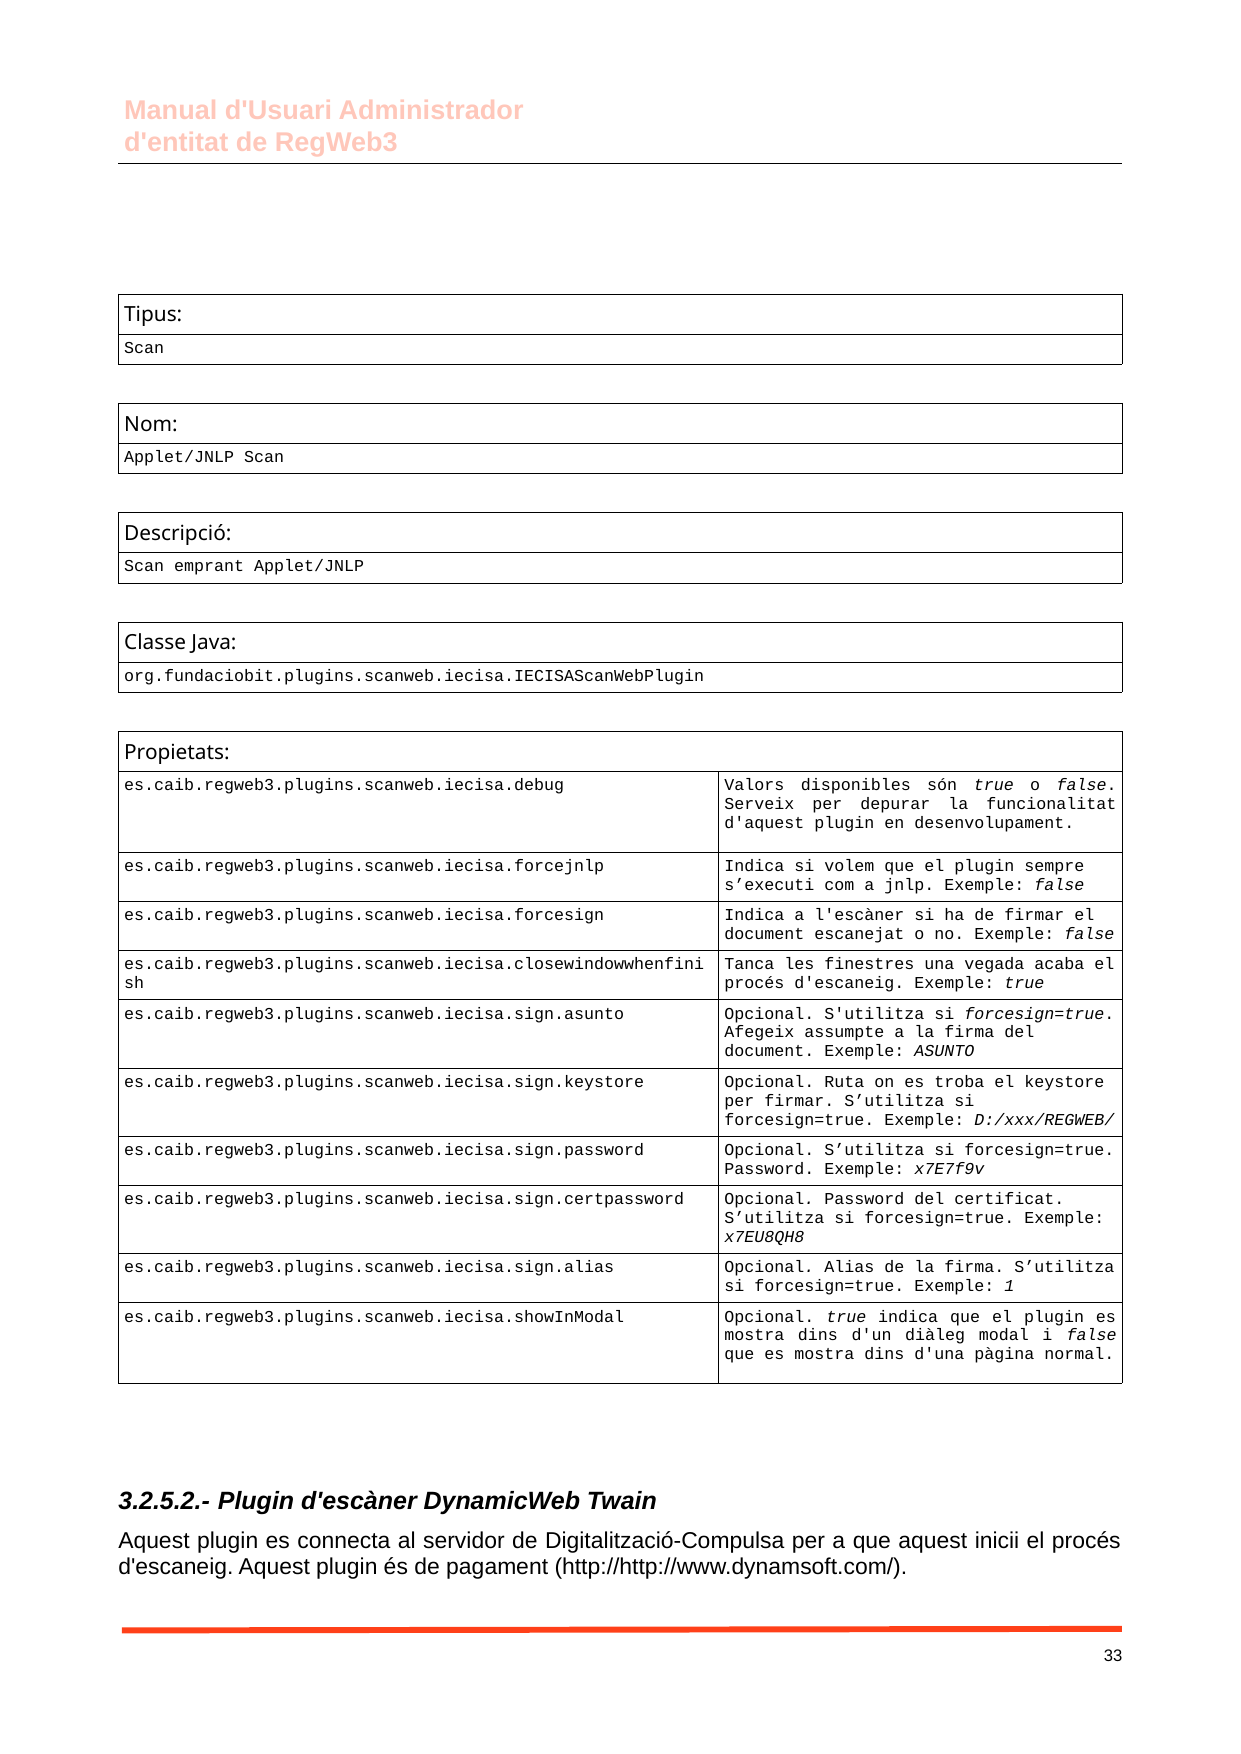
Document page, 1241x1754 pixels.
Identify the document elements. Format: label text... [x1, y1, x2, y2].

table_cell Opcional. true indica que el plugin es mostra dins d'un diàleg modal i false que es mostra dins d'una pàgina normal. [719, 1303, 1122, 1383]
table_cell es.caib.regweb3.plugins.scanweb.iecisa.sign.keystore [119, 1069, 718, 1136]
table_header Tipus: [119, 295, 1122, 333]
table_cell Scan emprant Applet/JNLP [119, 553, 1122, 583]
table_cell Opcional. Ruta on es troba el keystore per firmar. S’utilitza si forcesign=true. Exemple: D:/xxx/REGWEB/ [719, 1069, 1122, 1136]
table_cell Valors disponibles són true o false. Serveix per depurar la funcionalitat d'aquest plugin en desenvolupament. [719, 772, 1122, 852]
table_header Propietats: [119, 732, 1122, 771]
table_cell es.caib.regweb3.plugins.scanweb.iecisa.forcesign [119, 902, 718, 950]
table_header Classe Java: [119, 623, 1122, 662]
table_cell Scan [119, 335, 1122, 364]
table_header Nom: [119, 404, 1122, 443]
table_cell es.caib.regweb3.plugins.scanweb.iecisa.debug [119, 772, 718, 852]
table_cell Opcional. Alias de la firma. S’utilitza si forcesign=true. Exemple: 1 [719, 1254, 1122, 1302]
table_cell Opcional. S'utilitza si forcesign=true. Afegeix assumpte a la firma del document. Exemple: ASUNTO [719, 1000, 1122, 1067]
subtitle Plugin d'escàner DynamicWeb Twain [118, 1486, 1122, 1514]
table_cell es.caib.regweb3.plugins.scanweb.iecisa.sign.certpassword [119, 1186, 718, 1253]
table_cell org.fundaciobit.plugins.scanweb.iecisa.IECISAScanWebPlugin [119, 663, 1122, 692]
table_cell es.caib.regweb3.plugins.scanweb.iecisa.sign.alias [119, 1254, 718, 1302]
table_cell Indica a l'escàner si ha de firmar el document escanejat o no. Exemple: false [719, 902, 1122, 950]
table_cell es.caib.regweb3.plugins.scanweb.iecisa.sign.asunto [119, 1000, 718, 1067]
table_cell Opcional. S’utilitza si forcesign=true. Password. Exemple: x7E7f9v [719, 1137, 1122, 1185]
table_header Descripció: [119, 513, 1122, 552]
table_cell es.caib.regweb3.plugins.scanweb.iecisa.closewindowwhenfinish [119, 951, 718, 999]
table_cell Indica si volem que el plugin sempre s’executi com a jnlp. Exemple: false [719, 853, 1122, 901]
table_cell Applet/JNLP Scan [119, 444, 1122, 473]
table_cell Tanca les finestres una vegada acaba el procés d'escaneig. Exemple: true [719, 951, 1122, 999]
table_cell es.caib.regweb3.plugins.scanweb.iecisa.sign.password [119, 1137, 718, 1185]
text Aquest plugin es connecta al servidor de Digitalització-Compulsa per a que aquest inicii el procés d'escaneig. Aquest plugin és de pagament (http://http://www.dynamsoft.com/). [118, 1527, 1122, 1580]
table_cell es.caib.regweb3.plugins.scanweb.iecisa.showInModal [119, 1303, 718, 1383]
table_cell es.caib.regweb3.plugins.scanweb.iecisa.forcejnlp [119, 853, 718, 901]
table_cell Opcional. Password del certificat. S’utilitza si forcesign=true. Exemple: x7EU8QH8 [719, 1186, 1122, 1253]
